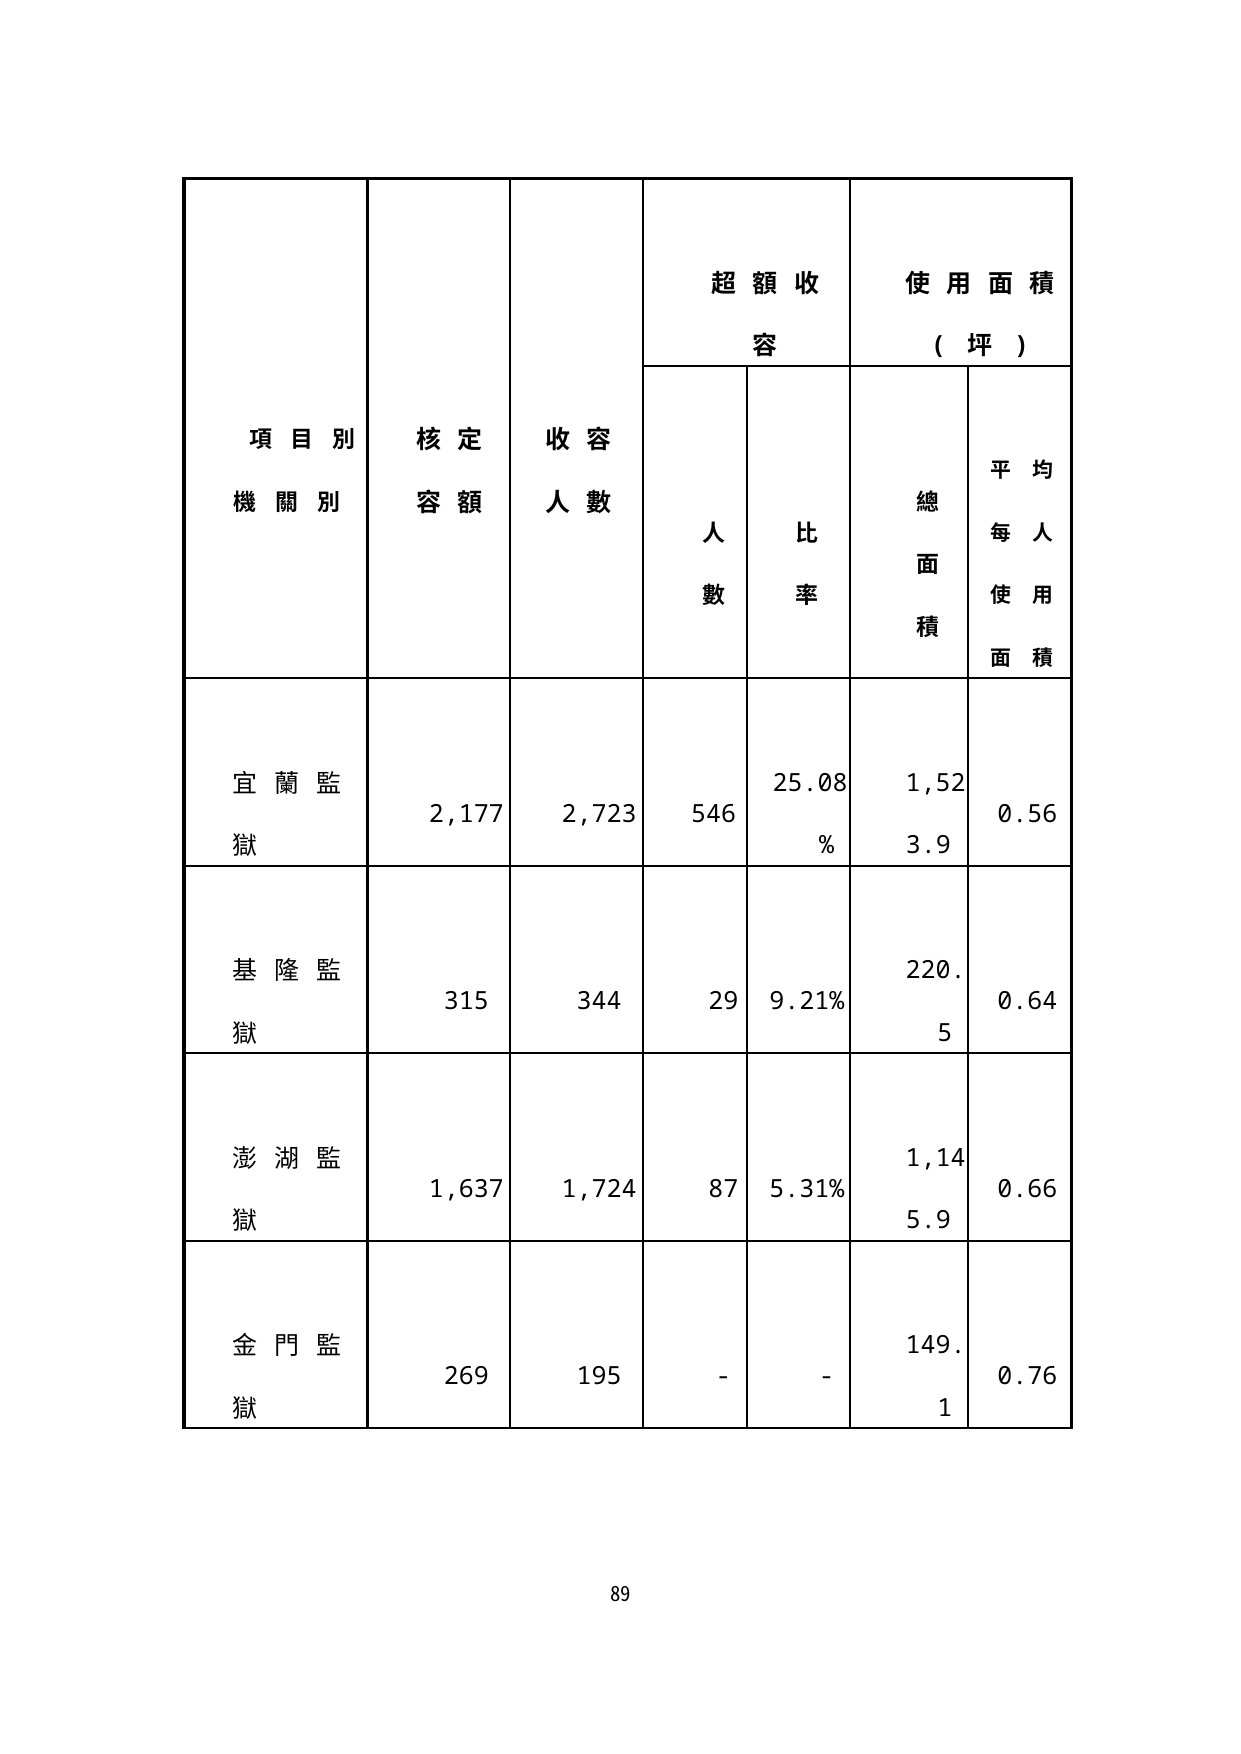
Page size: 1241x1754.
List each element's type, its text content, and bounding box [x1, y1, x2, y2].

table_cell 0.66 [969, 1054, 1070, 1240]
table_cell 9.21% [748, 867, 849, 1052]
table_cell 基隆監獄 [186, 867, 366, 1052]
table_cell - [644, 1242, 746, 1427]
table_cell 269 [369, 1242, 509, 1427]
table_cell - [748, 1242, 849, 1427]
table_header 收容人數 [511, 180, 642, 677]
table_header 核定容額 [369, 180, 509, 677]
table_header 項目別 機關別 [186, 180, 366, 677]
table_cell 1,145.9 [851, 1054, 967, 1240]
table_cell 87 [644, 1054, 746, 1240]
table_cell 平均每人使用面積 [969, 367, 1070, 677]
table_cell 比率 [748, 367, 849, 677]
table_cell 1,724 [511, 1054, 642, 1240]
table_cell 195 [511, 1242, 642, 1427]
table_cell 2,177 [369, 679, 509, 865]
table_cell 0.64 [969, 867, 1070, 1052]
table_cell 315 [369, 867, 509, 1052]
table_cell 總面積 [851, 367, 967, 677]
table_cell 5.31% [748, 1054, 849, 1240]
table_cell 29 [644, 867, 746, 1052]
table_cell 25.08% [748, 679, 849, 865]
table_cell 0.76 [969, 1242, 1070, 1427]
table_cell 人數 [644, 367, 746, 677]
table_cell 宜蘭監獄 [186, 679, 366, 865]
table_cell 149.1 [851, 1242, 967, 1427]
table_cell 1,523.9 [851, 679, 967, 865]
table_header 超額收容 [644, 180, 849, 365]
table_header 使用面積(坪) [851, 180, 1070, 365]
table_cell 0.56 [969, 679, 1070, 865]
table_cell 澎湖監獄 [186, 1054, 366, 1240]
table_cell 1,637 [369, 1054, 509, 1240]
table_cell 344 [511, 867, 642, 1052]
table_cell 546 [644, 679, 746, 865]
table_cell 2,723 [511, 679, 642, 865]
table_cell 220.5 [851, 867, 967, 1052]
table_cell 金門監獄 [186, 1242, 366, 1427]
